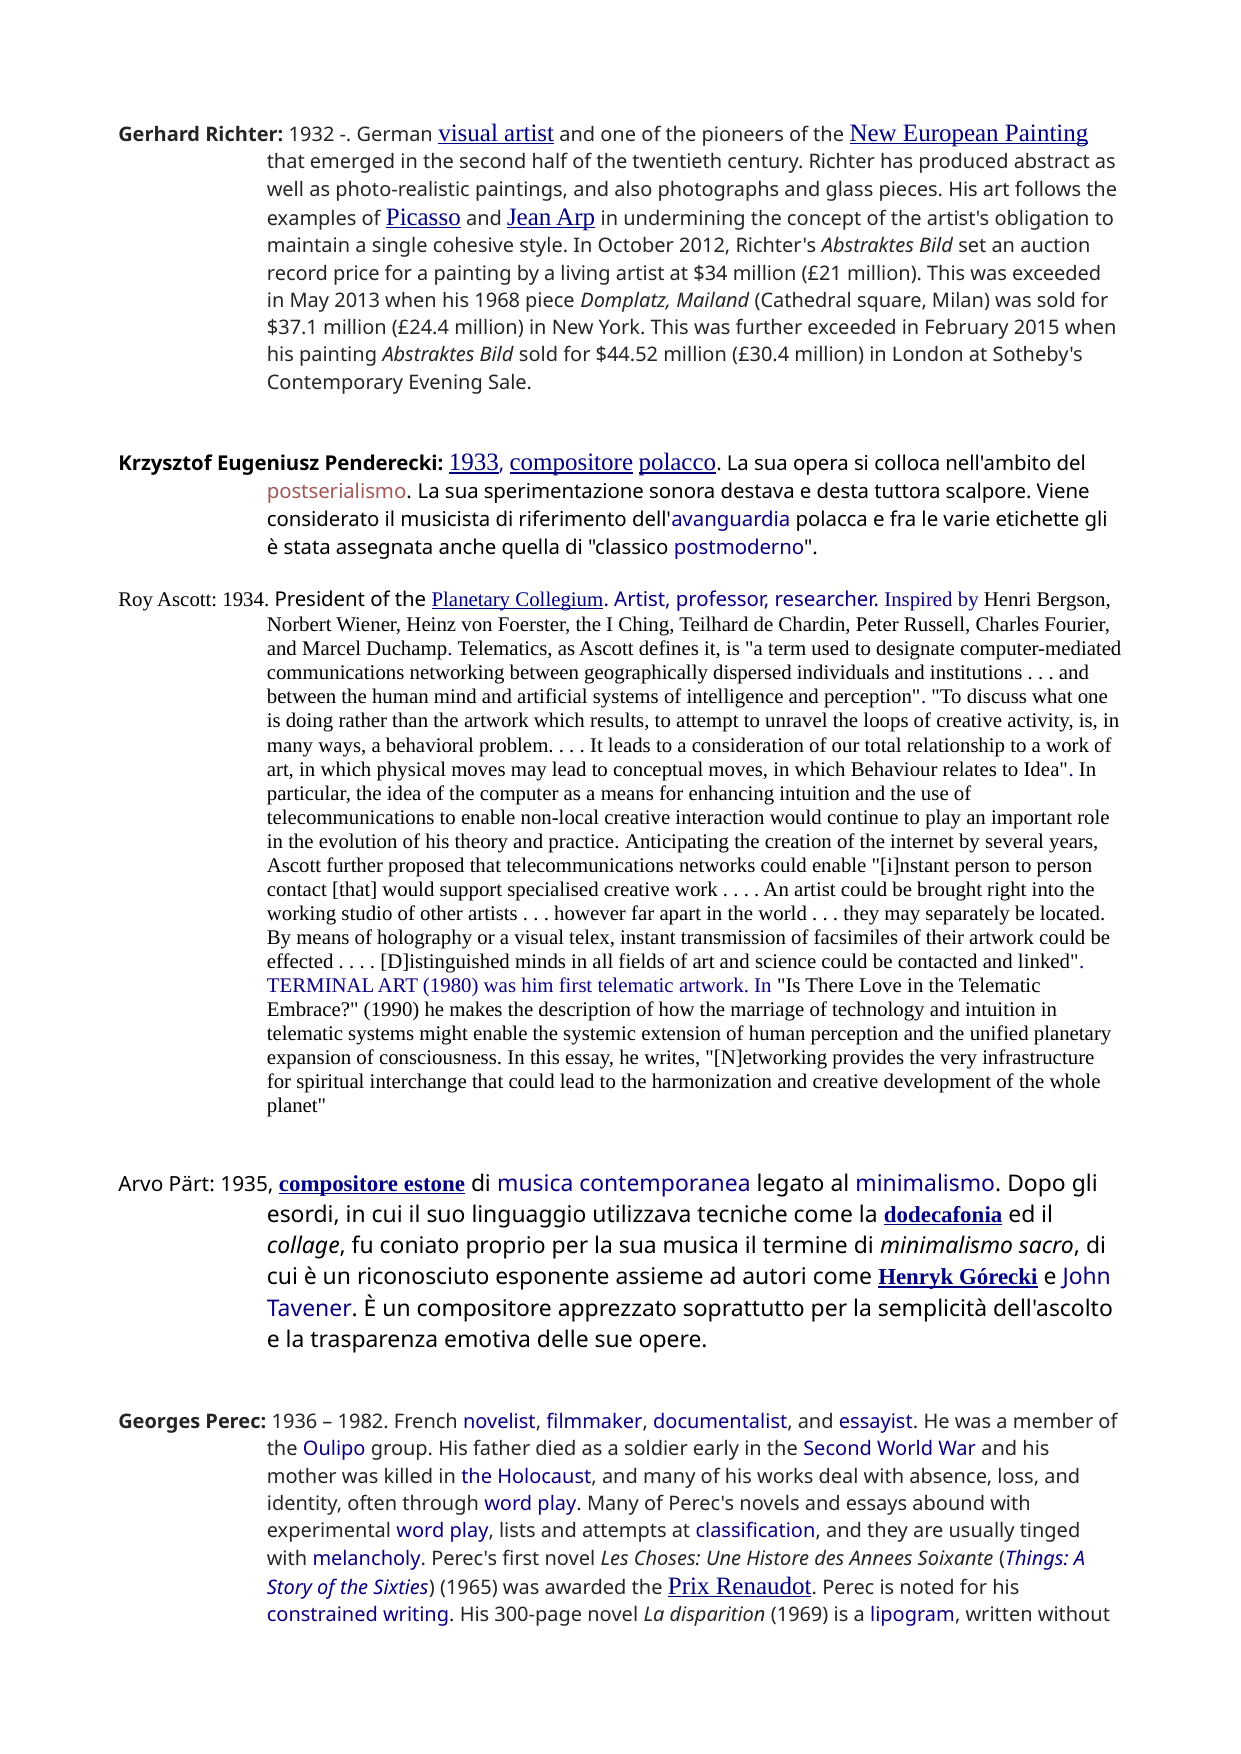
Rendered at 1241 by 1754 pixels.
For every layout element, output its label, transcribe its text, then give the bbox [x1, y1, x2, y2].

text Gerhard Richter: 1932 -. German visual artist and one of the pioneers of the New European Painting that emerged in the second half of the twentieth century. Richter has produced abstract as well as photo-realistic paintings, and also photographs and glass pieces. His art follows the examples of Picasso and Jean Arp in undermining the concept of the artist's obligation to maintain a single cohesive style. In October 2012, Richter's Abstraktes Bild set an auction record price for a painting by a living artist at $34 million (£21 million). This was exceeded in May 2013 when his 1968 piece Domplatz, Mailand (Cathedral square, Milan) was sold for $37.1 million (£24.4 million) in New York. This was further exceeded in February 2015 when his painting Abstraktes Bild sold for $44.52 million (£30.4 million) in London at Sotheby's Contemporary Evening Sale. [118, 118, 1122, 395]
text Krzysztof Eugeniusz Penderecki: 1933, compositore polacco. La sua opera si colloca nell'ambito del postserialismo. La sua sperimentazione sonora destava e desta tuttora scalpore. Viene considerato il musicista di riferimento dell'avanguardia polacca e fra le varie etichette gli è stata assegnata anche quella di "classico postmoderno". [118, 447, 1122, 560]
text Georges Perec: 1936 – 1982. French novelist, filmmaker, documentalist, and essayist. He was a member of the Oulipo group. His father died as a soldier early in the Second World War and his mother was killed in the Holocaust, and many of his works deal with absence, loss, and identity, often through word play. Many of Perec's novels and essays abound with experimental word play, lists and attempts at classification, and they are usually tinged with melancholy. Perec's first novel Les Choses: Une Histore des Annees Soixante (Things: A Story of the Sixties) (1965) was awarded the Prix Renaudot. Perec is noted for his constrained writing. His 300-page novel La disparition (1969) is a lipogram, written without [118, 1407, 1122, 1627]
subtitle Arvo Pärt: 1935, compositore estone di musica contemporanea legato al minimalismo. Dopo gli esordi, in cui il suo linguaggio utilizzava tecniche come la dodecafonia ed il collage, fu coniato proprio per la sua musica il termine di minimalismo sacro, di cui è un riconosciuto esponente assieme ad autori come Henryk Górecki e John Tavener. È un compositore apprezzato soprattutto per la semplicità dell'ascolto e la trasparenza emotiva delle sue opere. [118, 1167, 1122, 1354]
text Roy Ascott: 1934. President of the Planetary Collegium. Artist, professor, researcher. Inspired by Henri Bergson, Norbert Wiener, Heinz von Foerster, the I Ching, Teilhard de Chardin, Peter Russell, Charles Fourier, and Marcel Duchamp. Telematics, as Ascott defines it, is "a term used to designate computer-mediated communications networking between geographically dispersed individuals and institutions . . . and between the human mind and artificial systems of intelligence and perception". "To discuss what one is doing rather than the artwork which results, to attempt to unravel the loops of creative activity, is, in many ways, a behavioral problem. . . . It leads to a consideration of our total relationship to a work of art, in which physical moves may lead to conceptual moves, in which Behaviour relates to Idea". In particular, the idea of the computer as a means for enhancing intuition and the use of telecommunications to enable non-local creative interaction would continue to play an important role in the evolution of his theory and practice. Anticipating the creation of the internet by several years, Ascott further proposed that telecommunications networks could enable "[i]nstant person to person contact [that] would support specialised creative work . . . . An artist could be brought right into the working studio of other artists . . . however far apart in the world . . . they may separately be located. By means of holography or a visual telex, instant transmission of facsimiles of their artwork could be effected . . . . [D]istinguished minds in all fields of art and science could be contacted and linked". TERMINAL ART (1980) was him first telematic artwork. In "Is There Love in the Telematic Embrace?" (1990) he makes the description of how the marriage of technology and intuition in telematic systems might enable the systemic extension of human perception and the unified planetary expansion of consciousness. In this essay, he writes, "[N]etworking provides the very infrastructure for spiritual interchange that could lead to the harmonization and creative development of the whole planet" [118, 584, 1122, 1117]
